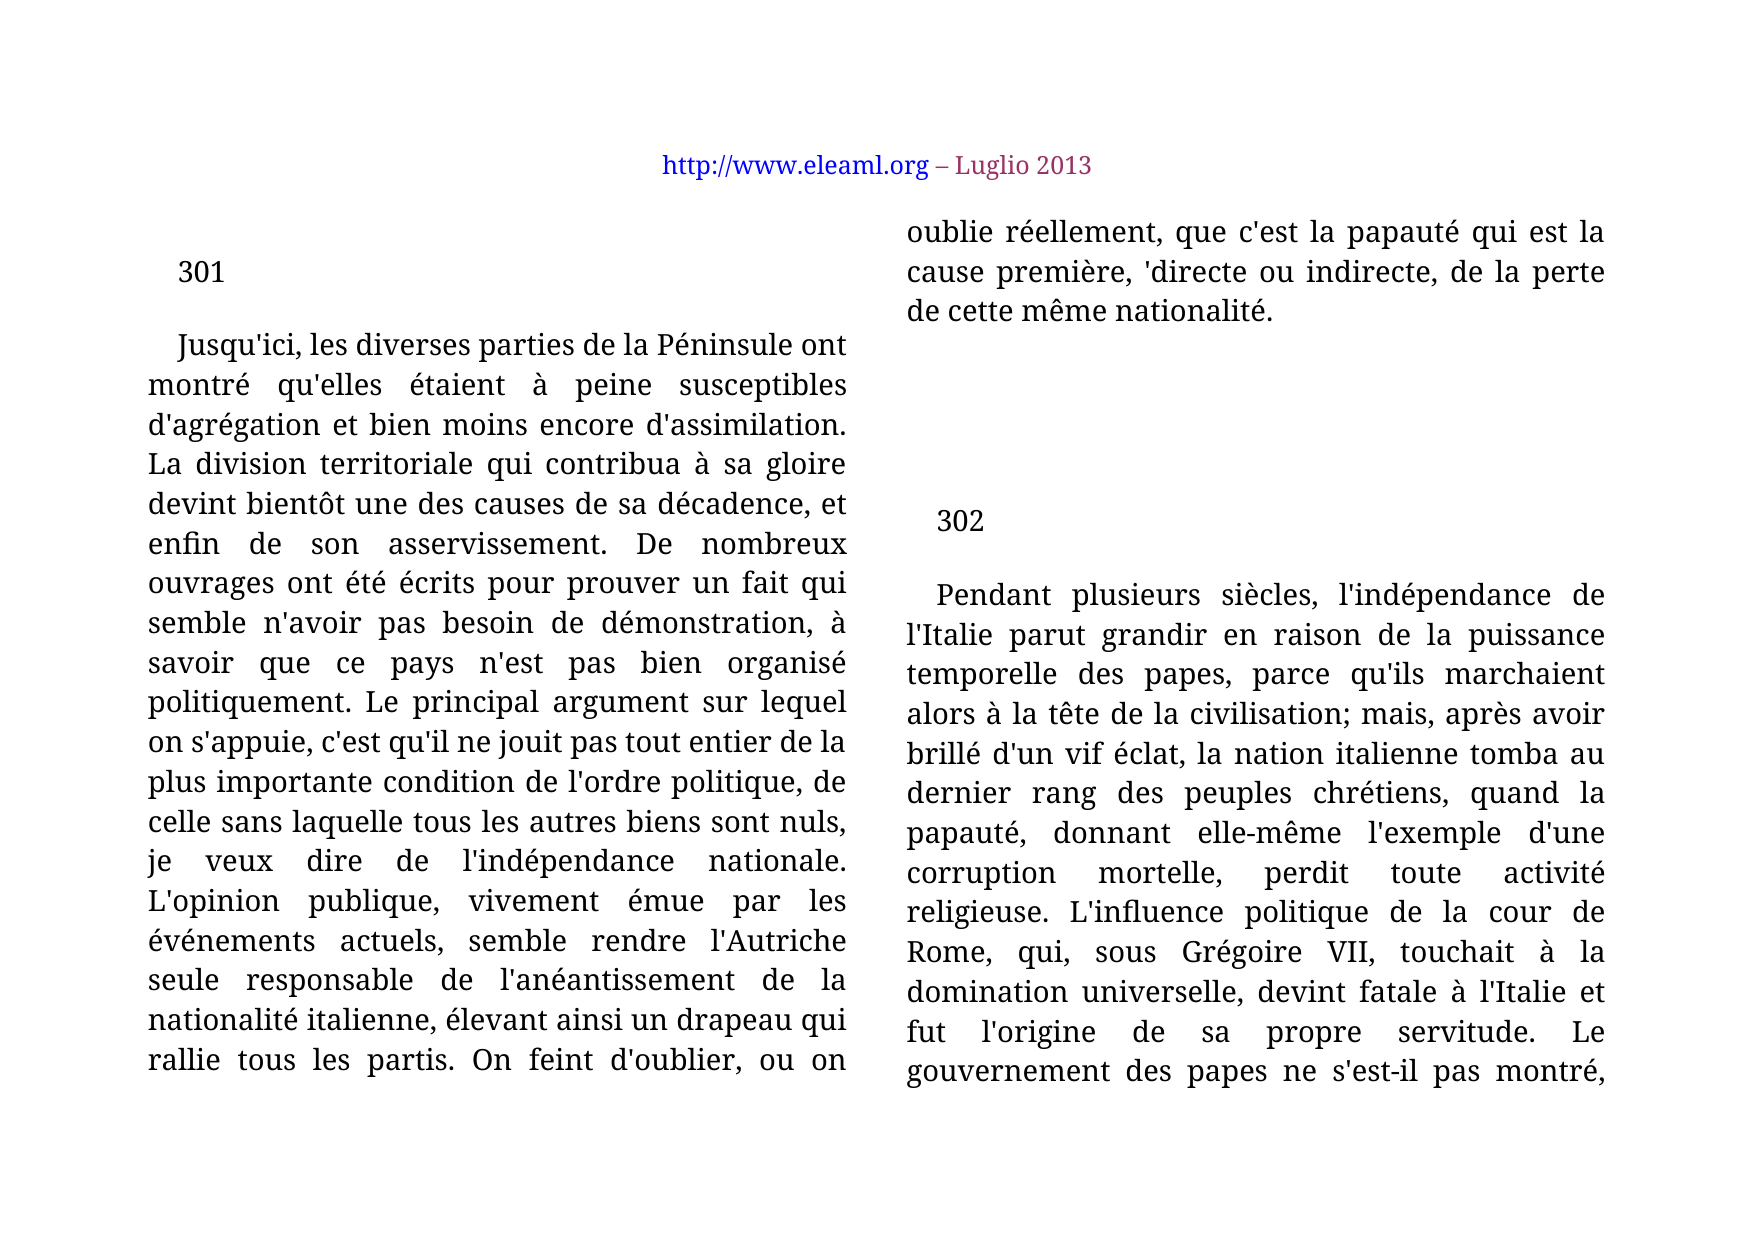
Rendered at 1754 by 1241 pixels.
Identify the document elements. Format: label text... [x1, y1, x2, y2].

text 301 [148, 251, 847, 291]
text 302 [906, 501, 1606, 540]
text oublie réellement, que c'est la papauté qui est la cause première, 'directe ou indirecte, de la perte de cette même nationalité. [906, 211, 1606, 330]
text Pendant plusieurs siècles, l'indépendance de l'Italie parut grandir en raison de la puissance temporelle des papes, parce qu'ils marchaient alors à la tête de la civilisation; mais, après avoir brillé d'un vif éclat, la nation italienne tomba au dernier rang des peuples chrétiens, quand la papauté, donnant elle-même l'exemple d'une corruption mortelle, perdit toute activité religieuse. L'influence politique de la cour de Rome, qui, sous Grégoire VII, touchait à la domination universelle, devint fatale à l'Italie et fut l'origine de sa propre servitude. Le gouvernement des papes ne s'est-il pas montré, [906, 574, 1606, 1090]
text Jusqu'ici, les diverses parties de la Péninsule ont montré qu'elles étaient à peine susceptibles d'agrégation et bien moins encore d'assimilation. La division territoriale qui contribua à sa gloire devint bientôt une des causes de sa décadence, et enfin de son asservissement. De nombreux ouvrages ont été écrits pour prouver un fait qui semble n'avoir pas besoin de démonstration, à savoir que ce pays n'est pas bien organisé politiquement. Le principal argument sur lequel on s'appuie, c'est qu'il ne jouit pas tout entier de la plus importante condition de l'ordre politique, de celle sans laquelle tous les autres biens sont nuls, je veux dire de l'indépendance nationale. L'opinion publique, vivement émue par les événements actuels, semble rendre l'Autriche seule responsable de l'anéantissement de la nationalité italienne, élevant ainsi un drapeau qui rallie tous les partis. On feint d'oublier, ou on [148, 324, 847, 1079]
